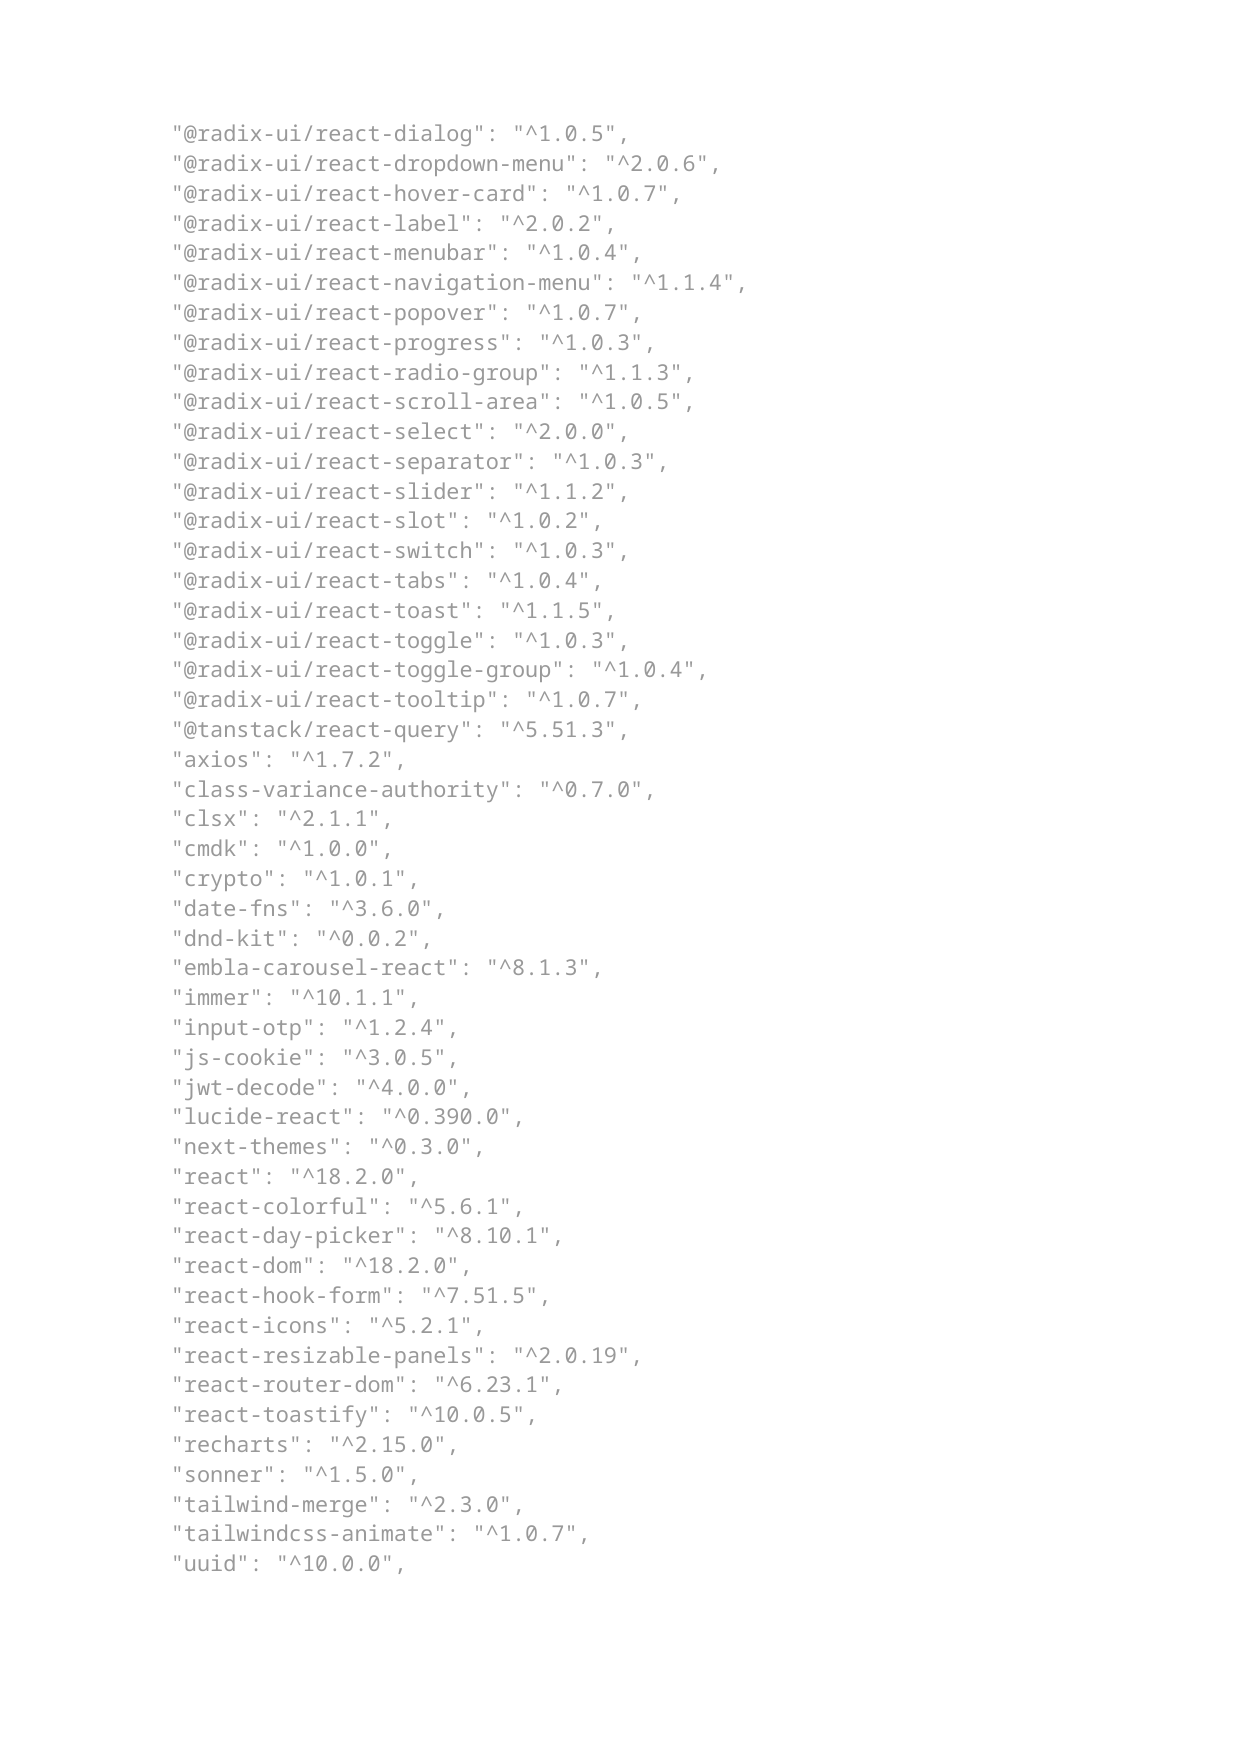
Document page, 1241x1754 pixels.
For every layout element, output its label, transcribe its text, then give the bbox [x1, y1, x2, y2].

text "react-icons": "^5.2.1", [118, 1310, 1122, 1339]
text "react": "^18.2.0", [118, 1161, 1122, 1191]
text "@radix-ui/react-tabs": "^1.0.4", [118, 565, 1122, 595]
text "react-resizable-panels": "^2.0.19", [118, 1339, 1122, 1369]
text "@radix-ui/react-dialog": "^1.0.5", [118, 118, 1122, 148]
text "react-router-dom": "^6.23.1", [118, 1369, 1122, 1399]
text "recharts": "^2.15.0", [118, 1429, 1122, 1459]
text "@radix-ui/react-hover-card": "^1.0.7", [118, 178, 1122, 207]
text "@radix-ui/react-switch": "^1.0.3", [118, 535, 1122, 565]
text "immer": "^10.1.1", [118, 982, 1122, 1012]
text "@radix-ui/react-navigation-menu": "^1.1.4", [118, 267, 1122, 297]
text "next-themes": "^0.3.0", [118, 1131, 1122, 1161]
text "@radix-ui/react-toggle": "^1.0.3", [118, 624, 1122, 654]
text "js-cookie": "^3.0.5", [118, 1042, 1122, 1071]
text "jwt-decode": "^4.0.0", [118, 1071, 1122, 1101]
text "crypto": "^1.0.1", [118, 863, 1122, 893]
text "@radix-ui/react-scroll-area": "^1.0.5", [118, 386, 1122, 416]
text "clsx": "^2.1.1", [118, 803, 1122, 833]
text "@radix-ui/react-slider": "^1.1.2", [118, 476, 1122, 505]
text "lucide-react": "^0.390.0", [118, 1101, 1122, 1131]
text "input-otp": "^1.2.4", [118, 1012, 1122, 1042]
text "embla-carousel-react": "^8.1.3", [118, 952, 1122, 982]
text "@radix-ui/react-select": "^2.0.0", [118, 416, 1122, 446]
text "react-toastify": "^10.0.5", [118, 1399, 1122, 1429]
text "@radix-ui/react-dropdown-menu": "^2.0.6", [118, 148, 1122, 178]
text "tailwind-merge": "^2.3.0", [118, 1488, 1122, 1518]
text "cmdk": "^1.0.0", [118, 833, 1122, 863]
text "dnd-kit": "^0.0.2", [118, 922, 1122, 952]
text "uuid": "^10.0.0", [118, 1548, 1122, 1578]
text "@tanstack/react-query": "^5.51.3", [118, 714, 1122, 744]
text "@radix-ui/react-menubar": "^1.0.4", [118, 237, 1122, 267]
text "@radix-ui/react-popover": "^1.0.7", [118, 297, 1122, 327]
text "@radix-ui/react-label": "^2.0.2", [118, 207, 1122, 237]
text "@radix-ui/react-slot": "^1.0.2", [118, 505, 1122, 535]
text "@radix-ui/react-toggle-group": "^1.0.4", [118, 654, 1122, 684]
text "class-variance-authority": "^0.7.0", [118, 773, 1122, 803]
text "react-dom": "^18.2.0", [118, 1250, 1122, 1280]
text "tailwindcss-animate": "^1.0.7", [118, 1518, 1122, 1548]
text "@radix-ui/react-tooltip": "^1.0.7", [118, 684, 1122, 714]
text "@radix-ui/react-toast": "^1.1.5", [118, 595, 1122, 624]
text "sonner": "^1.5.0", [118, 1459, 1122, 1488]
text "date-fns": "^3.6.0", [118, 893, 1122, 922]
text "react-day-picker": "^8.10.1", [118, 1220, 1122, 1250]
text "react-colorful": "^5.6.1", [118, 1191, 1122, 1220]
text "@radix-ui/react-progress": "^1.0.3", [118, 327, 1122, 356]
text "react-hook-form": "^7.51.5", [118, 1280, 1122, 1310]
text "@radix-ui/react-separator": "^1.0.3", [118, 446, 1122, 476]
text "axios": "^1.7.2", [118, 744, 1122, 773]
text "@radix-ui/react-radio-group": "^1.1.3", [118, 356, 1122, 386]
